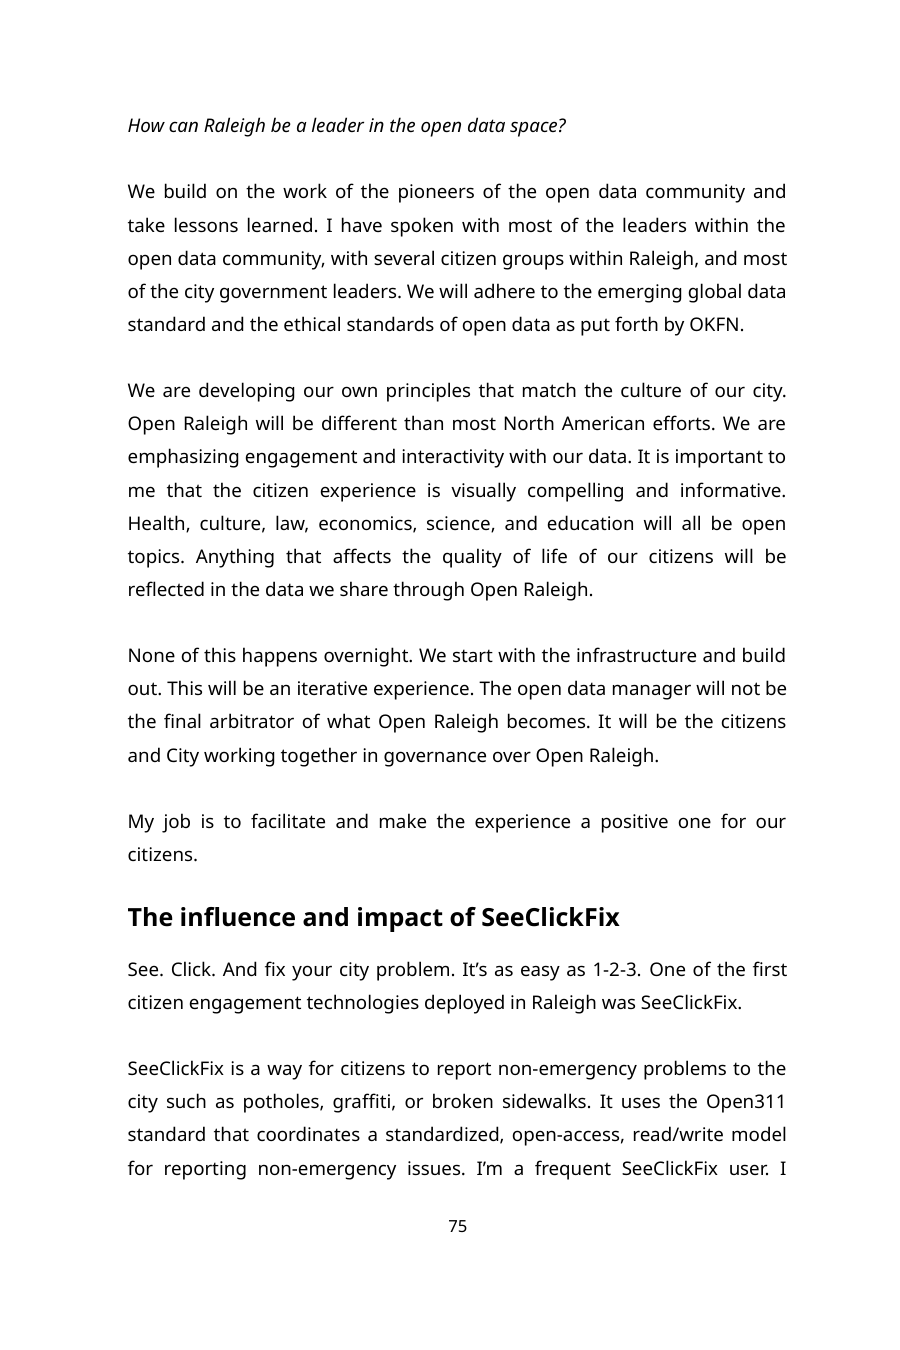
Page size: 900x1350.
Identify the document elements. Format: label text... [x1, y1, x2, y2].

subtitle The influence and impact of SeeClickFix [127, 899, 787, 933]
text My job is to facilitate and make the experience a positive one for our citizens. [127, 808, 787, 867]
text See. Click. And fix your city problem. It’s as easy as 1-2-3. One of the first citizen engagement technologies deployed in Raleigh was SeeClickFix. [127, 956, 787, 1015]
text We build on the work of the pioneers of the open data community and take lessons learned. I have spoken with most of the leaders within the open data community, with several citizen groups within Raleigh, and most of the city government leaders. We will adhere to the emerging global data standard and the ethical standards of open data as put forth by OKFN. [127, 179, 787, 337]
text We are developing our own principles that match the culture of our city. Open Raleigh will be different than most North American efforts. We are emphasizing engagement and interactivity with our data. It is important to me that the citizen experience is visually compelling and informative. Health, culture, law, economics, science, and education will all be open topics. Anything that affects the quality of life of our citizens will be reflected in the data we share through Open Raleigh. [127, 377, 787, 602]
text SeeClickFix is a way for citizens to report non-emergency problems to the city such as potholes, graffiti, or broken sidewalks. It uses the Open311 standard that coordinates a standardized, open-access, read/write model for reporting non-emergency issues. I’m a frequent SeeClickFix user. I [127, 1056, 787, 1180]
text How can Raleigh be a leader in the open data space? [127, 112, 787, 138]
text None of this happens overnight. We start with the infrastructure and build out. This will be an iterative experience. The open data manager will not be the final arbitrator of what Open Raleigh becomes. It will be the citizens and City working together in governance over Open Raleigh. [127, 642, 787, 767]
